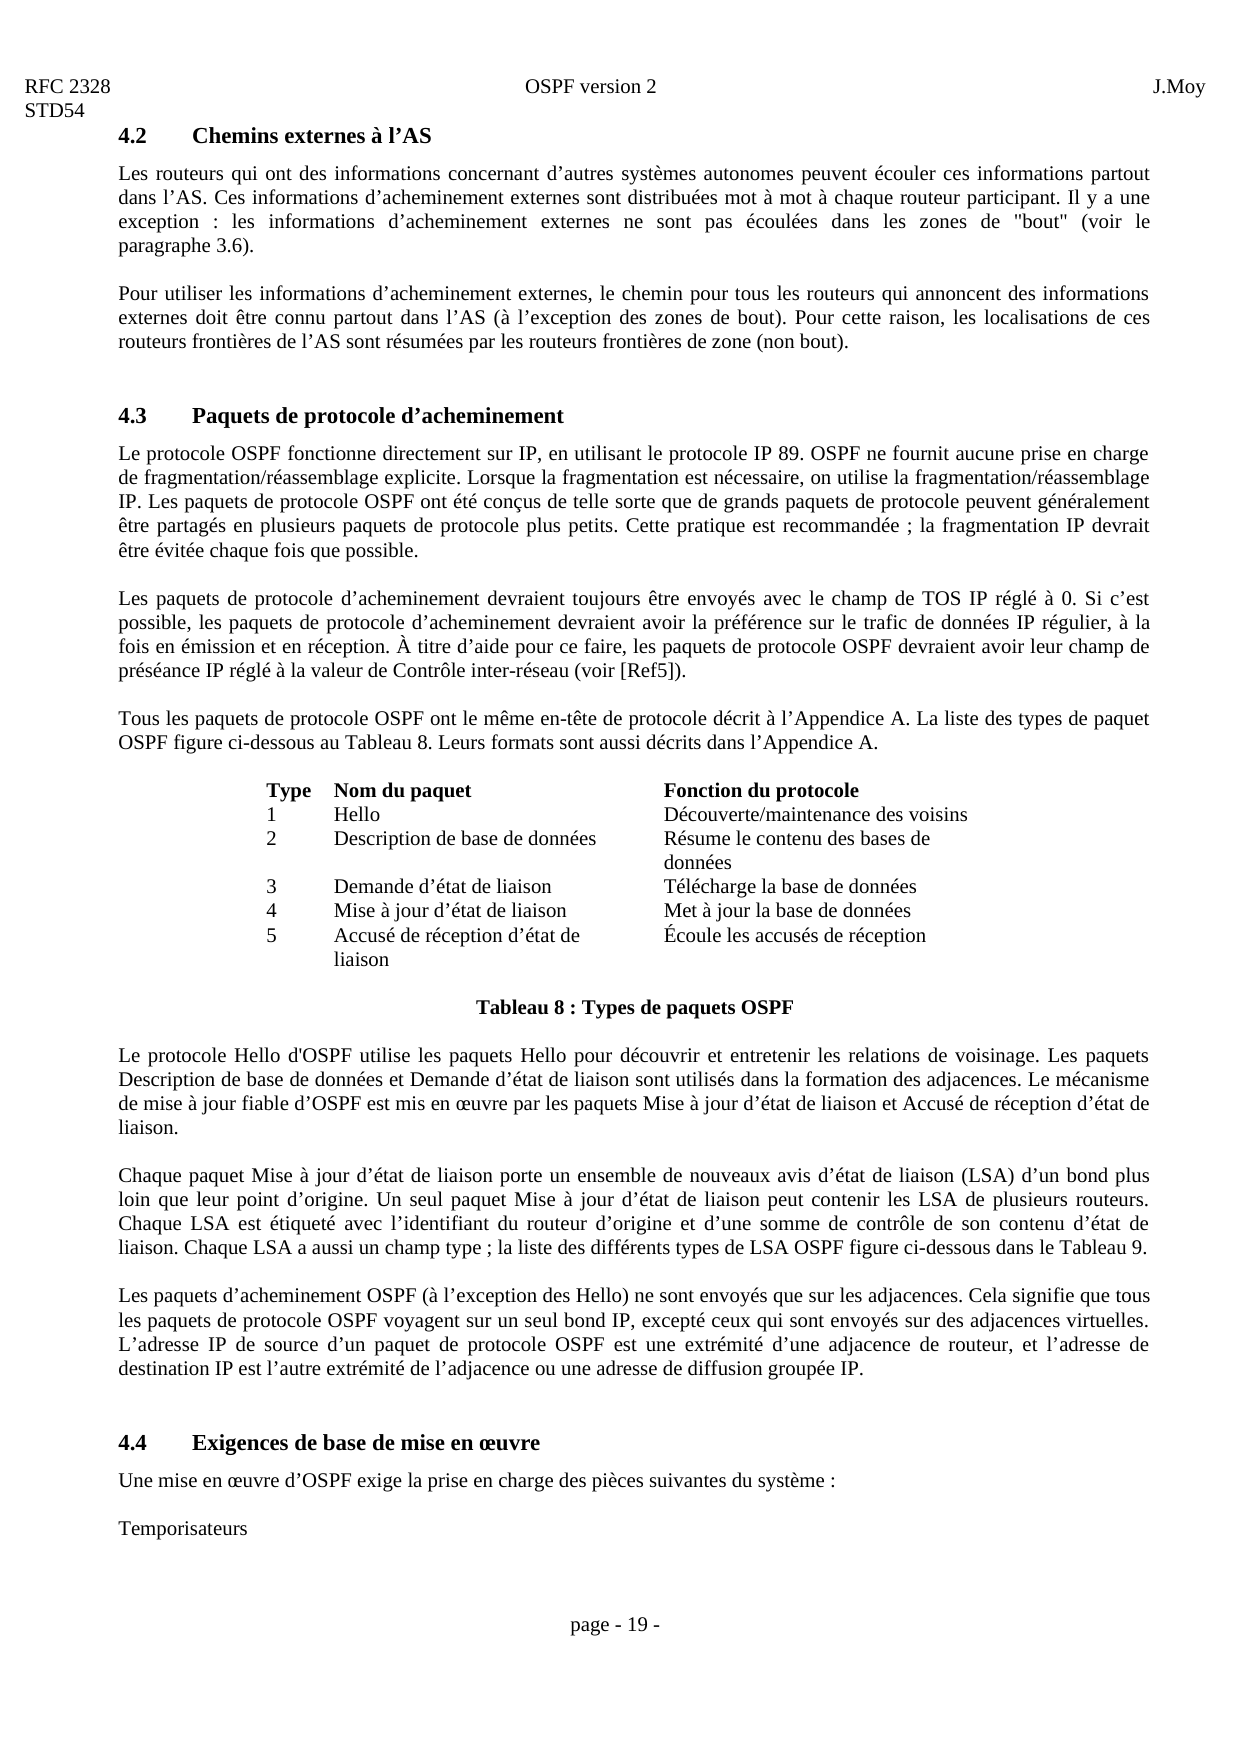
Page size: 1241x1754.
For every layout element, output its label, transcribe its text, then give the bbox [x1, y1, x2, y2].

table_cell Hello [323, 802, 652, 826]
text Une mise en œuvre d’OSPF exige la prise en charge des pièces suivantes du système : [118, 1468, 1152, 1492]
table_header Nom du paquet [323, 778, 652, 802]
table_cell Demande d’état de liaison [323, 874, 652, 898]
table_cell Résume le contenu des bases de données [652, 826, 1015, 874]
table_cell Écoule les accusés de réception [652, 923, 1015, 971]
text Les paquets d’acheminement OSPF (à l’exception des Hello) ne sont envoyés que sur les adjacences. Cela signifie que tous les paquets de protocole OSPF voyagent sur un seul bond IP, excepté ceux qui sont envoyés sur des adjacences virtuelles. L’adresse IP de source d’un paquet de protocole OSPF est une extrémité d’une adjacence de routeur, et l’adresse de destination IP est l’autre extrémité de l’adjacence ou une adresse de diffusion groupée IP. [118, 1283, 1152, 1380]
table_cell 4 [255, 899, 322, 922]
table_cell Télécharge la base de données [652, 874, 1015, 898]
text Tableau 8 : Types de paquets OSPF [118, 995, 1152, 1019]
text Pour utiliser les informations d’acheminement externes, le chemin pour tous les routeurs qui annoncent des informations externes doit être connu partout dans l’AS (à l’exception des zones de bout). Pour cette raison, les localisations de ces routeurs frontières de l’AS sont résumées par les routeurs frontières de zone (non bout). [118, 281, 1152, 353]
table_cell 5 [255, 923, 322, 971]
table_header Type [255, 778, 322, 802]
text 4.2 Chemins externes à l’AS [118, 122, 1152, 148]
table_cell Mise à jour d’état de liaison [323, 899, 652, 922]
text Tous les paquets de protocole OSPF ont le même en-tête de protocole décrit à l’Appendice A. La liste des types de paquet OSPF figure ci-dessous au Tableau 8. Leurs formats sont aussi décrits dans l’Appendice A. [118, 706, 1152, 754]
text 4.3 Paquets de protocole d’acheminement [118, 402, 1152, 429]
table_cell 3 [255, 874, 322, 898]
text Le protocole OSPF fonctionne directement sur IP, en utilisant le protocole IP 89. OSPF ne fournit aucune prise en charge de fragmentation/réassemblage explicite. Lorsque la fragmentation est nécessaire, on utilise la fragmentation/réassemblage IP. Les paquets de protocole OSPF ont été conçus de telle sorte que de grands paquets de protocole peuvent généralement être partagés en plusieurs paquets de protocole plus petits. Cette pratique est recommandée ; la fragmentation IP devrait être évitée chaque fois que possible. [118, 441, 1152, 562]
text Chaque paquet Mise à jour d’état de liaison porte un ensemble de nouveaux avis d’état de liaison (LSA) d’un bond plus loin que leur point d’origine. Un seul paquet Mise à jour d’état de liaison peut contenir les LSA de plusieurs routeurs. Chaque LSA est étiqueté avec l’identifiant du routeur d’origine et d’une somme de contrôle de son contenu d’état de liaison. Chaque LSA a aussi un champ type ; la liste des différents types de LSA OSPF figure ci-dessous dans le Tableau 9. [118, 1163, 1152, 1259]
text Les routeurs qui ont des informations concernant d’autres systèmes autonomes peuvent écouler ces informations partout dans l’AS. Ces informations d’acheminement externes sont distribuées mot à mot à chaque routeur participant. Il y a une exception : les informations d’acheminement externes ne sont pas écoulées dans les zones de "bout" (voir le paragraphe 3.6). [118, 161, 1152, 257]
table_cell Met à jour la base de données [652, 899, 1015, 922]
text Le protocole Hello d'OSPF utilise les paquets Hello pour découvrir et entretenir les relations de voisinage. Les paquets Description de base de données et Demande d’état de liaison sont utilisés dans la formation des adjacences. Le mécanisme de mise à jour fiable d’OSPF est mis en œuvre par les paquets Mise à jour d’état de liaison et Accusé de réception d’état de liaison. [118, 1043, 1152, 1139]
table_cell Découverte/maintenance des voisins [652, 802, 1015, 826]
text 4.4 Exigences de base de mise en œuvre [118, 1429, 1152, 1455]
table_cell 2 [255, 826, 322, 874]
table_cell Accusé de réception d’état de liaison [323, 923, 652, 971]
text Les paquets de protocole d’acheminement devraient toujours être envoyés avec le champ de TOS IP réglé à 0. Si c’est possible, les paquets de protocole d’acheminement devraient avoir la préférence sur le trafic de données IP régulier, à la fois en émission et en réception. À titre d’aide pour ce faire, les paquets de protocole OSPF devraient avoir leur champ de préséance IP réglé à la valeur de Contrôle inter-réseau (voir [Ref5]). [118, 586, 1152, 682]
table_cell 1 [255, 802, 322, 826]
text Temporisateurs [118, 1516, 1152, 1540]
table_cell Description de base de données [323, 826, 652, 874]
table_header Fonction du protocole [652, 778, 1015, 802]
